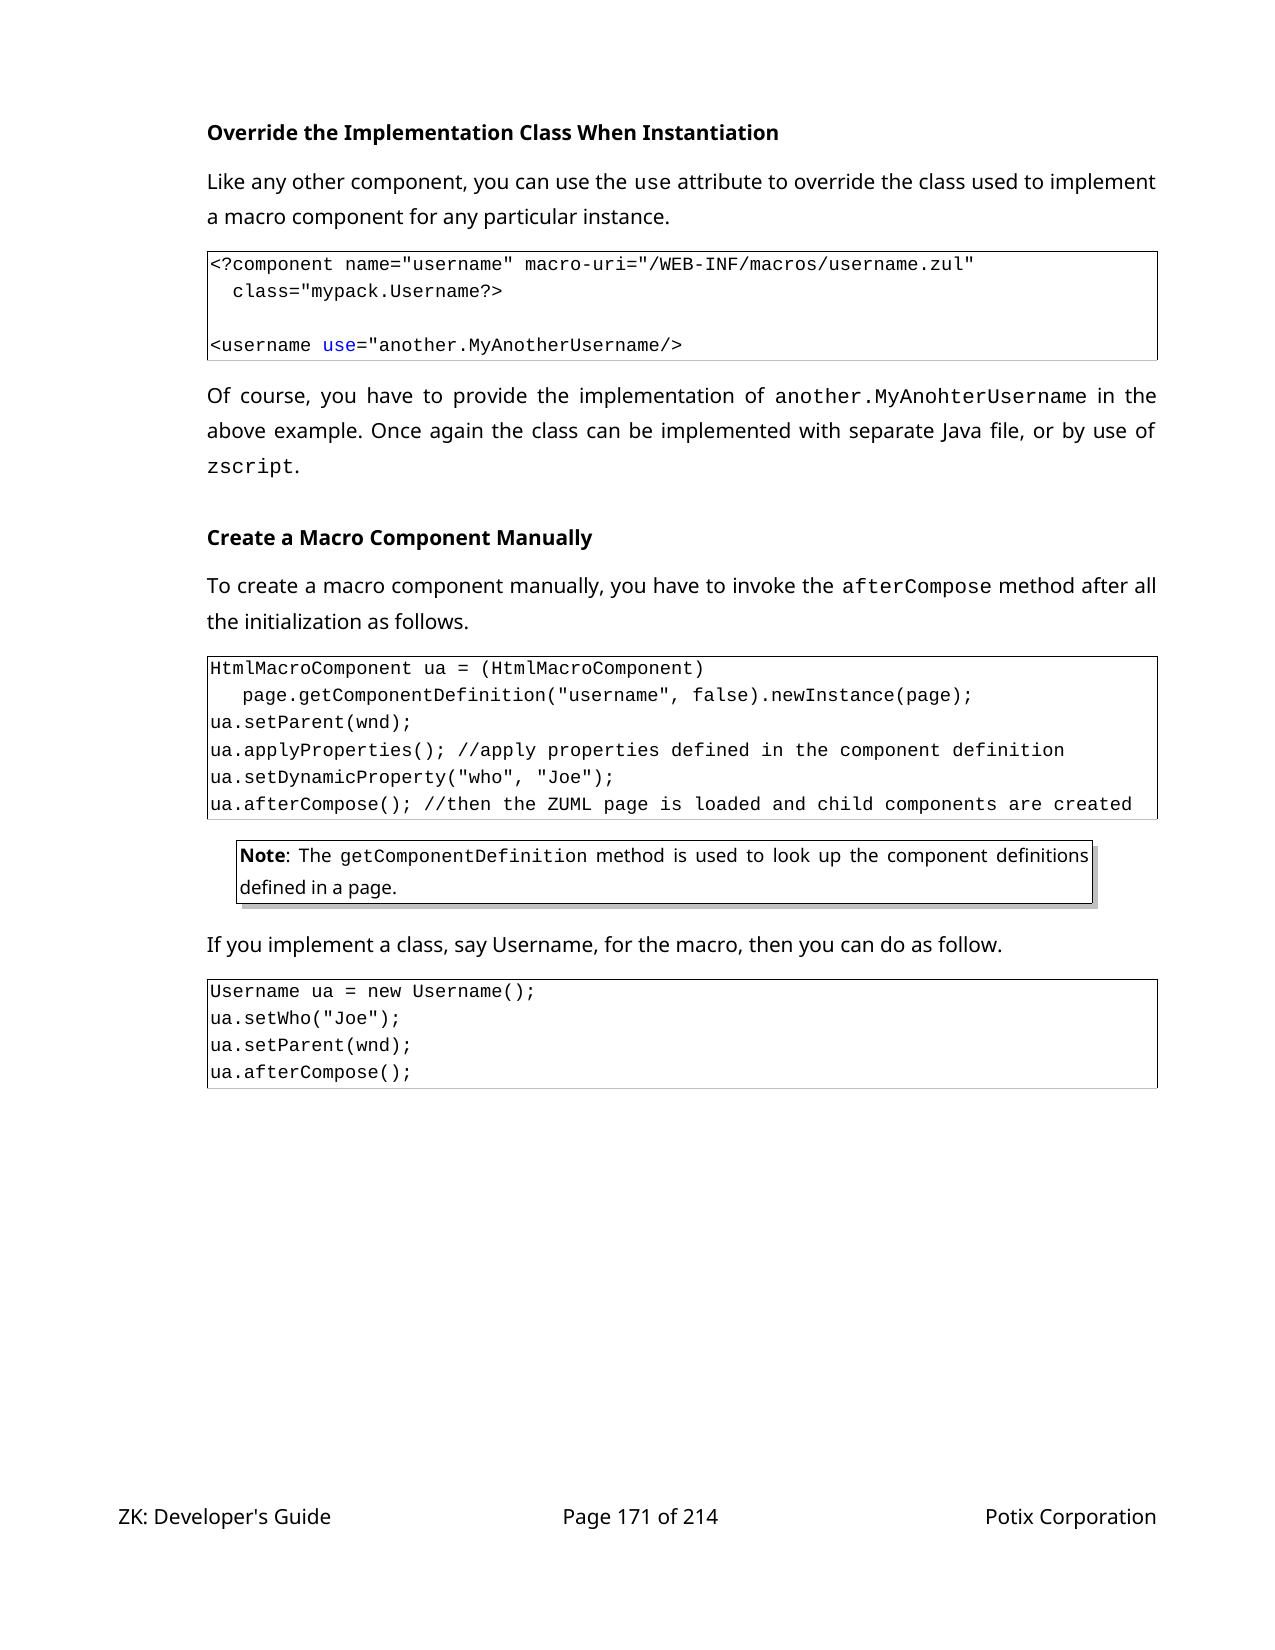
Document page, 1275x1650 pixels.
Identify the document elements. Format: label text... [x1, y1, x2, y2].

text ua.setParent(wnd); [208, 1033, 1157, 1057]
text Like any other component, you can use the use attribute to override the class used to implement a macro component for any particular instance. [207, 167, 1157, 231]
text To create a macro component manually, you have to invoke the afterCompose method after all the initialization as follows. [207, 571, 1157, 635]
text page.getComponentDefinition("username", false).newInstance(page); [208, 683, 1157, 707]
text <username use="another.MyAnotherUsername/> [208, 333, 1157, 360]
text ua.applyProperties(); //apply properties defined in the component definition [208, 737, 1157, 762]
text Note: The getComponentDefinition method is used to look up the component definitions defined in a page. [237, 841, 1092, 903]
subtitle Override the Implementation Class When Instantiation [207, 118, 1157, 146]
text class="mypack.Username?> [208, 278, 1157, 303]
text If you implement a class, say Username, for the macro, then you can do as follow. [207, 930, 1157, 958]
text Of course, you have to provide the implementation of another.MyAnohterUsername in the above example. Once again the class can be implemented with separate Java file, or by use of zscript. [207, 381, 1157, 480]
text ua.afterCompose(); //then the ZUML page is loaded and child components are created [208, 792, 1157, 819]
subtitle Create a Macro Component Manually [207, 523, 1157, 551]
text <?component name="username" macro-uri="/WEB-INF/macros/username.zul" [208, 252, 1157, 276]
text ua.afterCompose(); [208, 1060, 1157, 1088]
text ua.setWho("Joe"); [208, 1006, 1157, 1030]
text ua.setParent(wnd); [208, 710, 1157, 734]
text ua.setDynamicProperty("who", "Joe"); [208, 764, 1157, 789]
text HtmlMacroComponent ua = (HtmlMacroComponent) [208, 657, 1157, 680]
text Username ua = new Username(); [208, 980, 1157, 1003]
